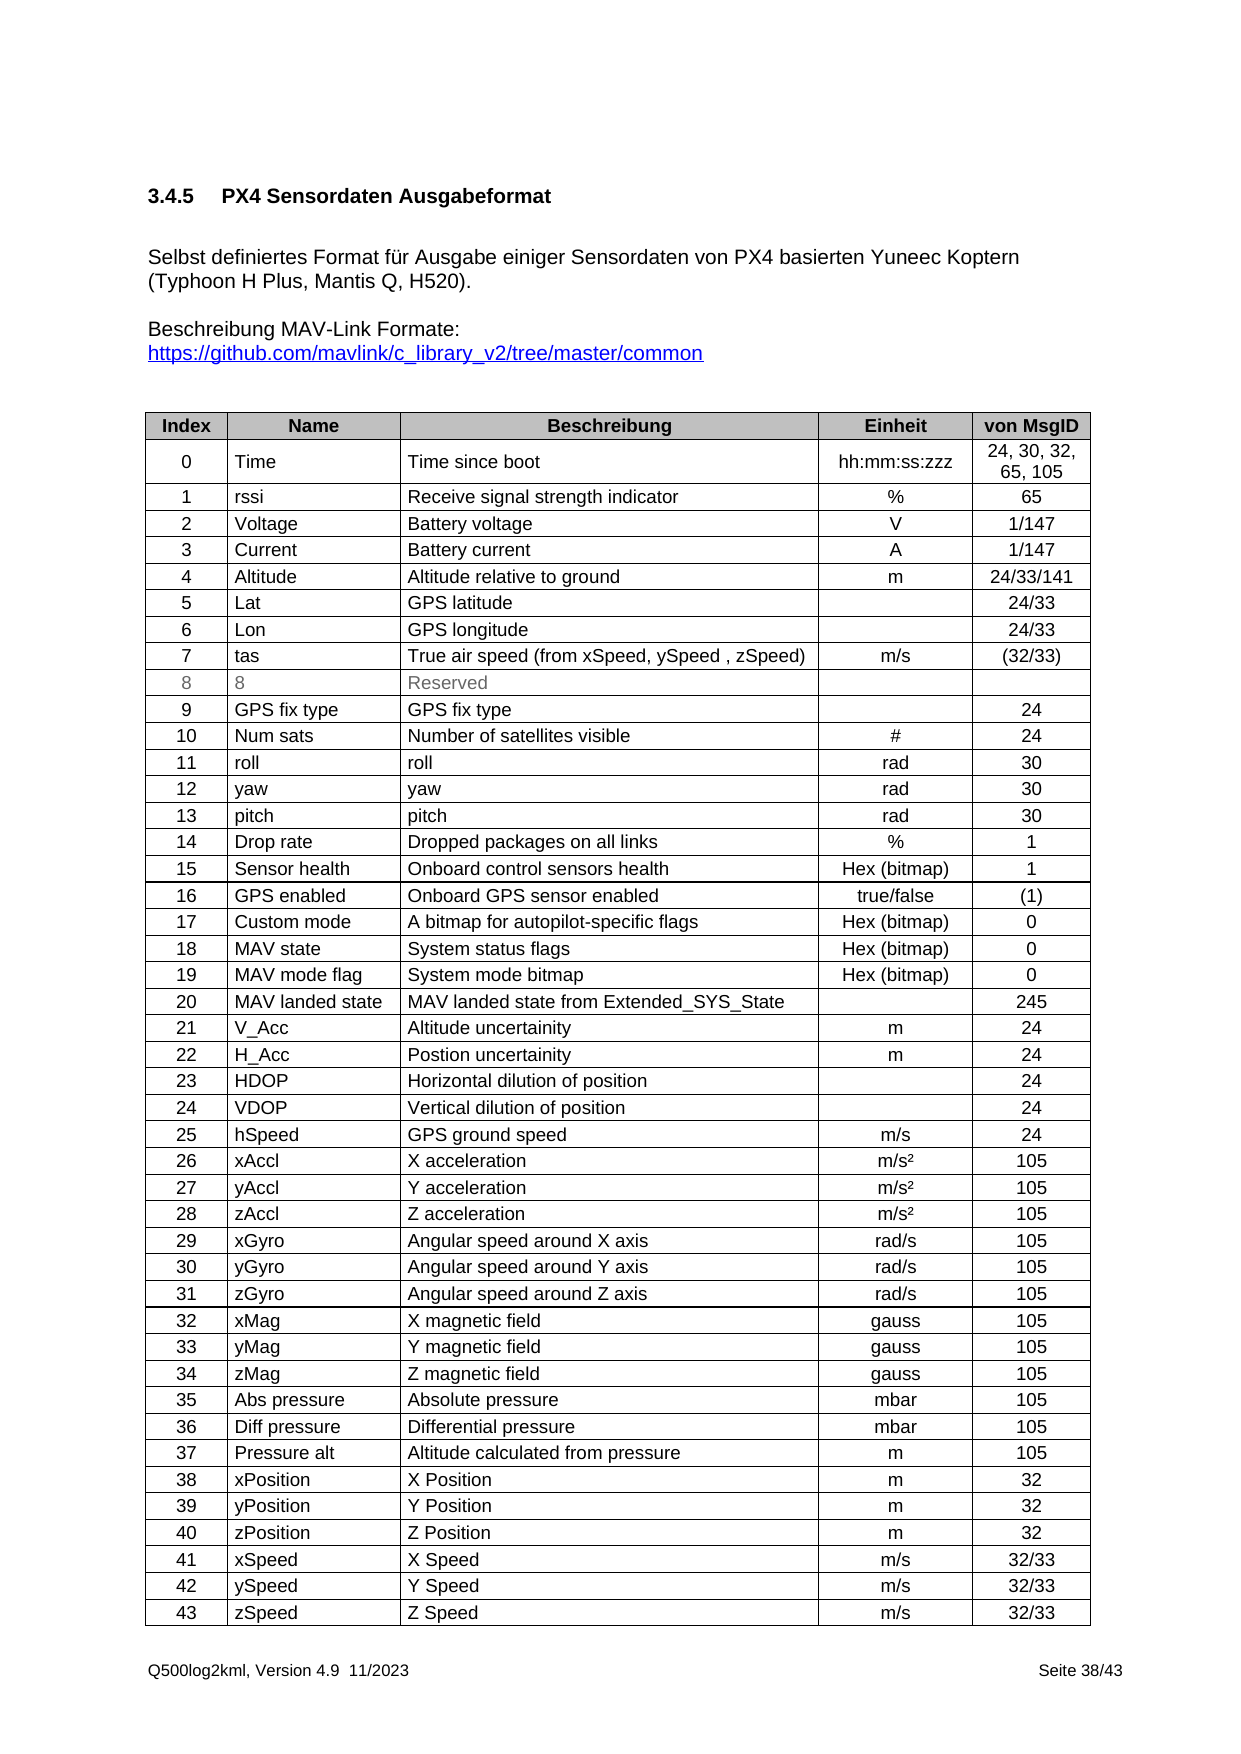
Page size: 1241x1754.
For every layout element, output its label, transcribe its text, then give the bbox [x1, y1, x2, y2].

table_cell m [819, 1493, 972, 1519]
table_cell VDOP [228, 1095, 400, 1120]
table_cell 8 [228, 670, 400, 695]
table_cell GPS enabled [228, 883, 400, 908]
table_cell 0 [973, 936, 1090, 961]
table_cell hh:mm:ss:zzz [819, 440, 972, 483]
table_cell Time [228, 440, 400, 483]
table_cell m [819, 1042, 972, 1067]
table_cell Battery voltage [401, 511, 818, 536]
table_cell 21 [146, 1015, 227, 1041]
table_cell 105 [973, 1254, 1090, 1280]
table_cell 24 [973, 1121, 1090, 1147]
table_cell Altitude relative to ground [401, 564, 818, 589]
table_header Index [146, 413, 227, 439]
table_cell 30 [973, 750, 1090, 775]
table_cell X acceleration [401, 1148, 818, 1173]
table_cell 1 [973, 856, 1090, 881]
table_cell 19 [146, 962, 227, 988]
table_cell [819, 696, 972, 722]
table_cell zSpeed [228, 1600, 400, 1625]
table_cell 17 [146, 909, 227, 934]
table_header von MsgID [973, 413, 1090, 439]
table_cell Y Position [401, 1493, 818, 1519]
table_cell (32/33) [973, 643, 1090, 669]
table_cell % [819, 484, 972, 509]
table_cell Abs pressure [228, 1387, 400, 1413]
table_cell GPS fix type [228, 696, 400, 722]
table_cell 27 [146, 1175, 227, 1200]
table_cell 12 [146, 776, 227, 802]
table_cell Number of satellites visible [401, 723, 818, 748]
table_cell m [819, 1015, 972, 1041]
table_cell 16 [146, 883, 227, 908]
table_cell % [819, 829, 972, 855]
table_cell Diff pressure [228, 1414, 400, 1439]
table_cell m/s [819, 1121, 972, 1147]
table_cell Custom mode [228, 909, 400, 934]
table_cell 40 [146, 1520, 227, 1545]
table_cell m [819, 564, 972, 589]
table_cell 32/33 [973, 1573, 1090, 1598]
table_cell 2 [146, 511, 227, 536]
table_cell 34 [146, 1361, 227, 1386]
table_cell rad/s [819, 1281, 972, 1306]
table_cell X magnetic field [401, 1308, 818, 1333]
table_cell yaw [401, 776, 818, 802]
table_cell m/s [819, 1573, 972, 1598]
table_cell 105 [973, 1361, 1090, 1386]
table_cell 30 [973, 776, 1090, 802]
table_cell rad [819, 776, 972, 802]
table_cell 3 [146, 537, 227, 563]
table_cell MAV landed state from Extended_SYS_State [401, 989, 818, 1014]
table_header Beschreibung [401, 413, 818, 439]
table_cell m [819, 1467, 972, 1492]
table_cell Z Position [401, 1520, 818, 1545]
table_cell m [819, 1440, 972, 1466]
table_cell 15 [146, 856, 227, 881]
table_cell 39 [146, 1493, 227, 1519]
table_cell m/s [819, 1546, 972, 1572]
table_cell 24/33 [973, 617, 1090, 642]
table_cell m/s² [819, 1175, 972, 1200]
table_cell rad/s [819, 1254, 972, 1280]
table_cell 24/33/141 [973, 564, 1090, 589]
table_cell 1 [973, 829, 1090, 855]
table_cell Time since boot [401, 440, 818, 483]
table_cell 22 [146, 1042, 227, 1067]
table_cell 24 [973, 1068, 1090, 1094]
table_cell yaw [228, 776, 400, 802]
table_cell zAccl [228, 1201, 400, 1227]
table_cell yMag [228, 1334, 400, 1359]
table_cell 0 [973, 909, 1090, 934]
table_cell rad/s [819, 1228, 972, 1253]
table_cell 25 [146, 1121, 227, 1147]
table_cell 30 [973, 803, 1090, 828]
table_cell 14 [146, 829, 227, 855]
table_cell GPS latitude [401, 590, 818, 616]
table_cell gauss [819, 1361, 972, 1386]
table_cell 105 [973, 1201, 1090, 1227]
table_cell roll [228, 750, 400, 775]
table_cell rssi [228, 484, 400, 509]
table_cell 6 [146, 617, 227, 642]
table_cell True air speed (from xSpeed, ySpeed , zSpeed) [401, 643, 818, 669]
table_cell 13 [146, 803, 227, 828]
table_cell 1/147 [973, 537, 1090, 563]
table_cell 35 [146, 1387, 227, 1413]
table_cell Drop rate [228, 829, 400, 855]
table_cell Hex (bitmap) [819, 962, 972, 988]
table_cell Angular speed around Z axis [401, 1281, 818, 1306]
table_cell 24 [973, 1042, 1090, 1067]
table_cell pitch [401, 803, 818, 828]
table_cell Sensor health [228, 856, 400, 881]
table_cell m/s² [819, 1201, 972, 1227]
table_cell yAccl [228, 1175, 400, 1200]
table_cell Postion uncertainity [401, 1042, 818, 1067]
table_cell hSpeed [228, 1121, 400, 1147]
table_cell # [819, 723, 972, 748]
table_cell 26 [146, 1148, 227, 1173]
table_cell true/false [819, 883, 972, 908]
table_cell m [819, 1520, 972, 1545]
table_cell MAV landed state [228, 989, 400, 1014]
table_cell Y magnetic field [401, 1334, 818, 1359]
table_cell tas [228, 643, 400, 669]
table_cell 105 [973, 1414, 1090, 1439]
table_cell V [819, 511, 972, 536]
table_cell 37 [146, 1440, 227, 1466]
table_cell Dropped packages on all links [401, 829, 818, 855]
table_cell [819, 617, 972, 642]
table_cell 7 [146, 643, 227, 669]
table_cell 30 [146, 1254, 227, 1280]
table_cell [973, 670, 1090, 695]
table_cell 105 [973, 1281, 1090, 1306]
table_cell Current [228, 537, 400, 563]
table_cell 32/33 [973, 1600, 1090, 1625]
table_cell Altitude [228, 564, 400, 589]
table_cell 24 [973, 723, 1090, 748]
table_cell MAV state [228, 936, 400, 961]
table_cell rad [819, 803, 972, 828]
table_cell 31 [146, 1281, 227, 1306]
table_cell [819, 590, 972, 616]
table_cell GPS longitude [401, 617, 818, 642]
table_cell 105 [973, 1175, 1090, 1200]
table_cell mbar [819, 1414, 972, 1439]
table_cell 105 [973, 1148, 1090, 1173]
table_cell 65 [973, 484, 1090, 509]
table_cell xSpeed [228, 1546, 400, 1572]
table_cell 32 [973, 1520, 1090, 1545]
table_cell 32/33 [973, 1546, 1090, 1572]
table_cell Altitude calculated from pressure [401, 1440, 818, 1466]
table_cell [819, 1095, 972, 1120]
table_cell [819, 989, 972, 1014]
table_cell Hex (bitmap) [819, 856, 972, 881]
table_cell 0 [146, 440, 227, 483]
table_cell pitch [228, 803, 400, 828]
table_cell 24 [146, 1095, 227, 1120]
table_cell X Position [401, 1467, 818, 1492]
table_cell (1) [973, 883, 1090, 908]
table_cell 33 [146, 1334, 227, 1359]
table_cell Onboard control sensors health [401, 856, 818, 881]
table_cell Z acceleration [401, 1201, 818, 1227]
table_cell GPS fix type [401, 696, 818, 722]
table_cell 4 [146, 564, 227, 589]
table_cell 20 [146, 989, 227, 1014]
table_cell Lat [228, 590, 400, 616]
table_cell 105 [973, 1440, 1090, 1466]
table_cell A [819, 537, 972, 563]
table_cell m/s [819, 1600, 972, 1625]
table_cell Onboard GPS sensor enabled [401, 883, 818, 908]
table_cell A bitmap for autopilot-specific flags [401, 909, 818, 934]
table_cell xAccl [228, 1148, 400, 1173]
table_cell 41 [146, 1546, 227, 1572]
table_cell Altitude uncertainity [401, 1015, 818, 1041]
table_cell X Speed [401, 1546, 818, 1572]
table_cell xMag [228, 1308, 400, 1333]
table_cell 1 [146, 484, 227, 509]
table_cell gauss [819, 1308, 972, 1333]
table_cell Voltage [228, 511, 400, 536]
table_cell MAV mode flag [228, 962, 400, 988]
table_cell [819, 1068, 972, 1094]
table_cell GPS ground speed [401, 1121, 818, 1147]
table_cell Hex (bitmap) [819, 936, 972, 961]
table_cell Y acceleration [401, 1175, 818, 1200]
table_cell Pressure alt [228, 1440, 400, 1466]
table_cell 32 [973, 1493, 1090, 1519]
table_cell 24 [973, 696, 1090, 722]
table_cell Angular speed around Y axis [401, 1254, 818, 1280]
table_cell Horizontal dilution of position [401, 1068, 818, 1094]
table_cell roll [401, 750, 818, 775]
table_cell 105 [973, 1308, 1090, 1333]
table_cell 10 [146, 723, 227, 748]
table_cell yGyro [228, 1254, 400, 1280]
table_cell HDOP [228, 1068, 400, 1094]
text Selbst definiertes Format für Ausgabe einiger Sensordaten von PX4 basierten Yuneec Koptern (Typhoon H Plus, Mantis Q, H520). [148, 244, 1093, 292]
table_cell Num sats [228, 723, 400, 748]
table_cell 24 [973, 1015, 1090, 1041]
table_cell gauss [819, 1334, 972, 1359]
table_cell 38 [146, 1467, 227, 1492]
table_cell Reserved [401, 670, 818, 695]
table_cell 8 [146, 670, 227, 695]
table_cell System mode bitmap [401, 962, 818, 988]
table_cell 23 [146, 1068, 227, 1094]
table_cell 1/147 [973, 511, 1090, 536]
table_cell 24/33 [973, 590, 1090, 616]
table_cell 105 [973, 1334, 1090, 1359]
table_cell 32 [146, 1308, 227, 1333]
table_cell Battery current [401, 537, 818, 563]
table_cell Hex (bitmap) [819, 909, 972, 934]
table_cell 32 [973, 1467, 1090, 1492]
table_cell 24, 30, 32, 65, 105 [973, 440, 1090, 483]
table_cell 5 [146, 590, 227, 616]
table_cell 105 [973, 1387, 1090, 1413]
table_cell Z magnetic field [401, 1361, 818, 1386]
table_cell H_Acc [228, 1042, 400, 1067]
table_cell Receive signal strength indicator [401, 484, 818, 509]
text Beschreibung MAV-Link Formate: [148, 316, 1093, 340]
table_cell zPosition [228, 1520, 400, 1545]
table_header Einheit [819, 413, 972, 439]
table_cell Angular speed around X axis [401, 1228, 818, 1253]
table_cell Absolute pressure [401, 1387, 818, 1413]
table_cell 43 [146, 1600, 227, 1625]
table_cell mbar [819, 1387, 972, 1413]
table_cell 105 [973, 1228, 1090, 1253]
table_cell Lon [228, 617, 400, 642]
table_cell 245 [973, 989, 1090, 1014]
table_cell Differential pressure [401, 1414, 818, 1439]
table_cell 24 [973, 1095, 1090, 1120]
table_cell yPosition [228, 1493, 400, 1519]
subtitle PX4 Sensordaten Ausgabeformat [148, 184, 1093, 208]
table_cell ySpeed [228, 1573, 400, 1598]
table_cell 28 [146, 1201, 227, 1227]
table_cell Vertical dilution of position [401, 1095, 818, 1120]
table_cell 0 [973, 962, 1090, 988]
table_cell 18 [146, 936, 227, 961]
table_cell [819, 670, 972, 695]
table_cell 9 [146, 696, 227, 722]
table_cell 36 [146, 1414, 227, 1439]
table_cell Y Speed [401, 1573, 818, 1598]
table_cell xPosition [228, 1467, 400, 1492]
table_header Name [228, 413, 400, 439]
table_cell m/s [819, 643, 972, 669]
text https://github.com/mavlink/c_library_v2/tree/master/common [148, 340, 1093, 364]
table_cell xGyro [228, 1228, 400, 1253]
table_cell V_Acc [228, 1015, 400, 1041]
table_cell m/s² [819, 1148, 972, 1173]
table_cell System status flags [401, 936, 818, 961]
table_cell 29 [146, 1228, 227, 1253]
table_cell 42 [146, 1573, 227, 1598]
table_cell zMag [228, 1361, 400, 1386]
table_cell rad [819, 750, 972, 775]
table_cell Z Speed [401, 1600, 818, 1625]
table_cell 11 [146, 750, 227, 775]
table_cell zGyro [228, 1281, 400, 1306]
